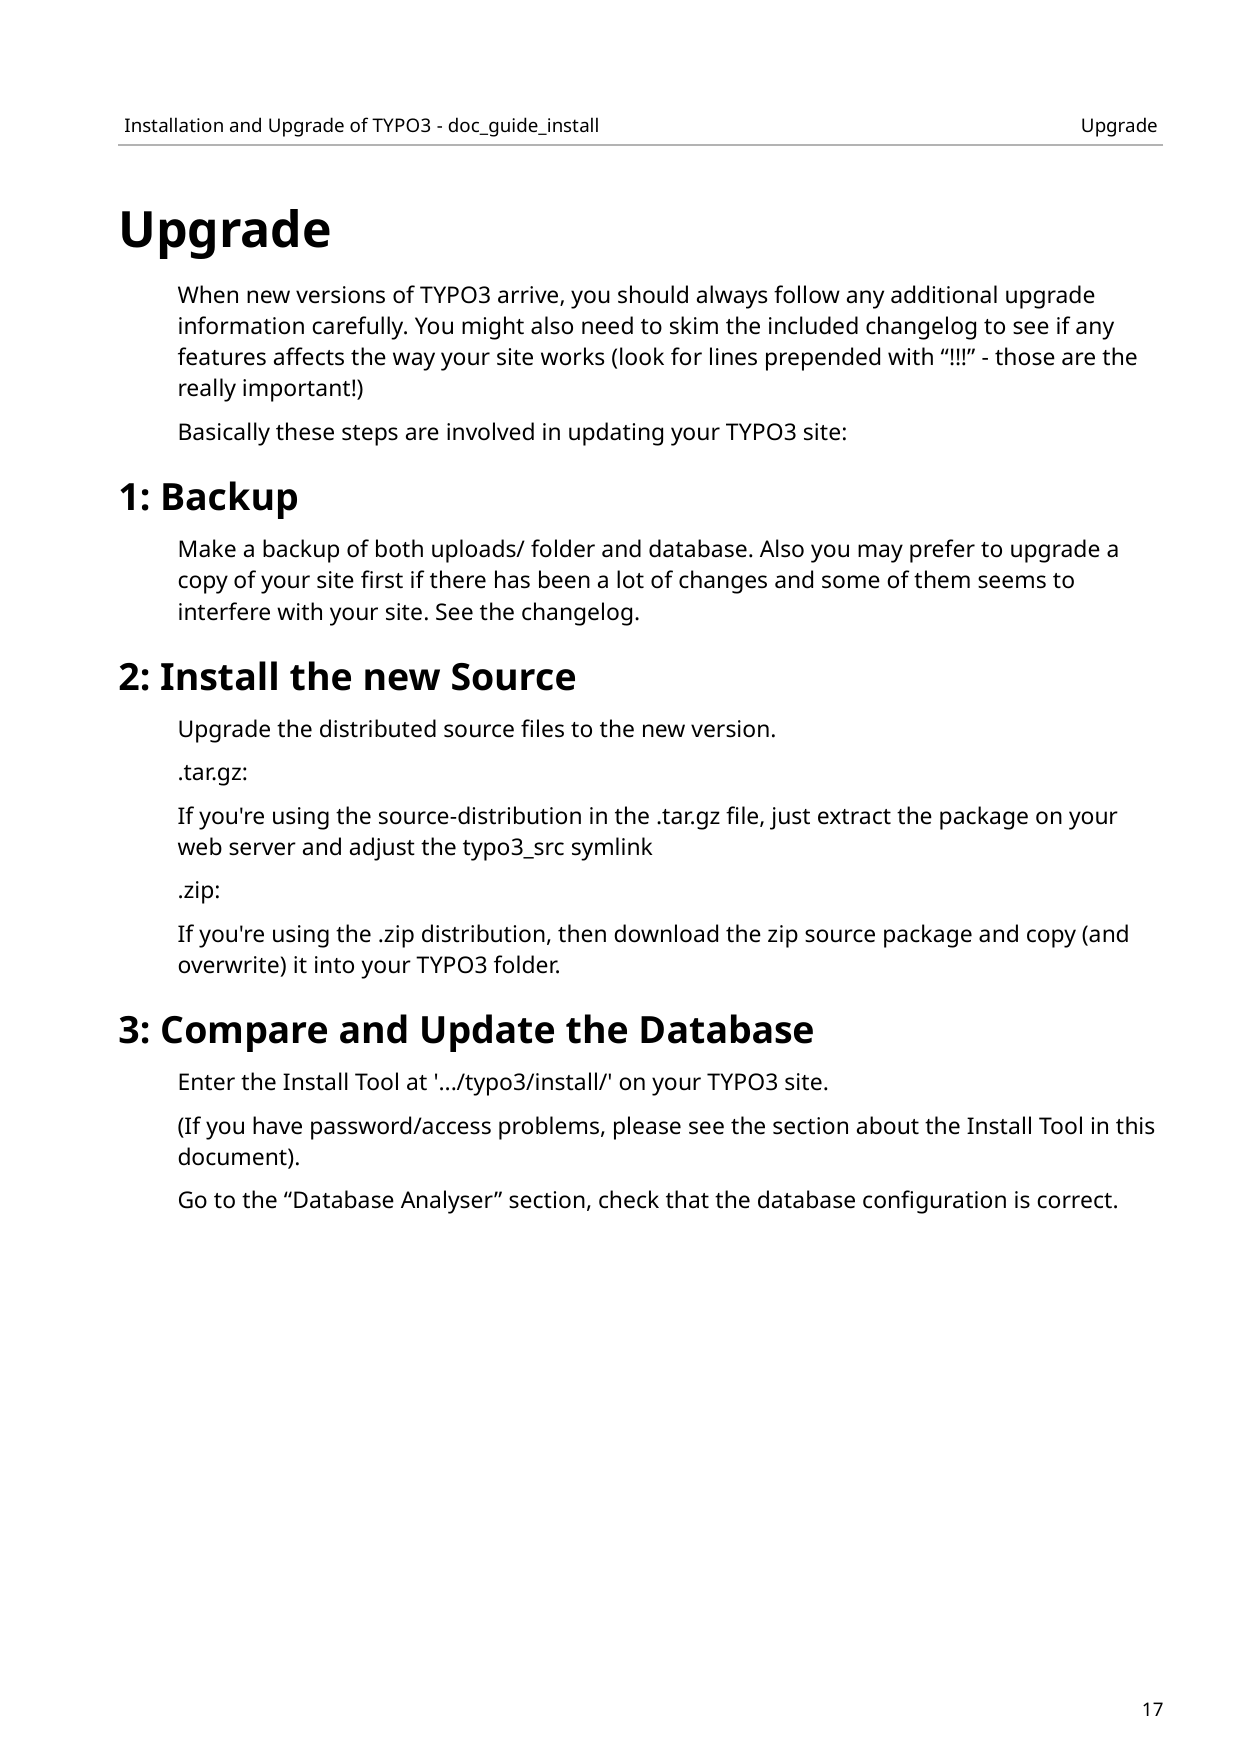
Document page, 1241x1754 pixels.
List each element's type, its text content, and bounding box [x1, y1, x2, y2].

text Upgrade the distributed source files to the new version. [177, 713, 1163, 744]
text When new versions of TYPO3 arrive, you should always follow any additional upgrade information carefully. You might also need to skim the included changelog to see if any features affects the way your site works (look for lines prepended with “!!!” - those are the really important!) [177, 279, 1163, 403]
subtitle 1: Backup [118, 471, 1163, 522]
text Basically these steps are involved in updating your TYPO3 site: [177, 416, 1163, 447]
text If you're using the .zip distribution, then download the zip source package and copy (and overwrite) it into your TYPO3 folder. [177, 918, 1163, 980]
text (If you have password/access problems, please see the section about the Install Tool in this document). [177, 1110, 1163, 1172]
text Go to the “Database Analyser” section, check that the database configuration is correct. [177, 1184, 1163, 1215]
text .zip: [177, 874, 1163, 905]
text Enter the Install Tool at '.../typo3/install/' on your TYPO3 site. [177, 1066, 1163, 1097]
subtitle 2: Install the new Source [118, 650, 1163, 701]
text .tar.gz: [177, 756, 1163, 787]
text If you're using the source-distribution in the .tar.gz file, just extract the package on your web server and adjust the typo3_src symlink [177, 800, 1163, 862]
text Make a backup of both uploads/ folder and database. Also you may prefer to upgrade a copy of your site first if there has been a lot of changes and some of them seems to interfere with your site. See the changelog. [177, 533, 1163, 626]
subtitle Upgrade [118, 193, 1163, 262]
subtitle 3: Compare and Update the Database [118, 1003, 1163, 1054]
